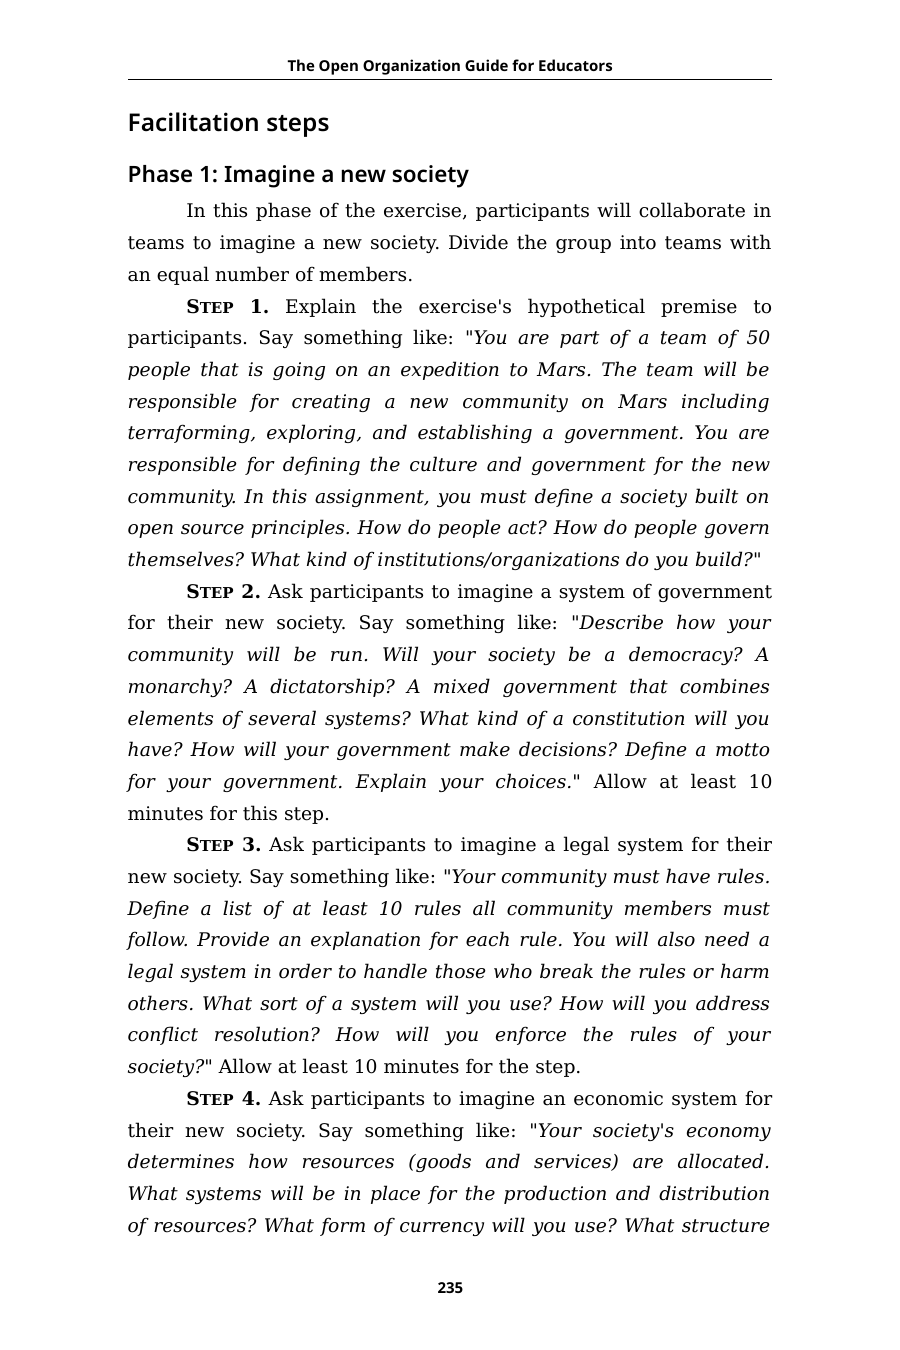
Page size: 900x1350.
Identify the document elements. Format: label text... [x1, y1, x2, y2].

text Step 3. Ask participants to imagine a legal system for their new society. Say something like: "Your community must have rules. Define a list of at least 10 rules all community members must follow. Provide an explanation for each rule. You will also need a legal system in order to handle those who break the rules or harm others. What sort of a system will you use? How will you address conflict resolution? How will you enforce the rules of your society?" Allow at least 10 minutes for the step. [127, 834, 772, 1078]
text Step 2. Ask participants to imagine a system of government for their new society. Say something like: "Describe how your community will be run. Will your society be a democracy? A monarchy? A dictatorship? A mixed government that combines elements of several systems? What kind of a constitution will you have? How will your government make decisions? Define a motto for your government. Explain your choices." Allow at least 10 minutes for this step. [127, 581, 772, 824]
subtitle Phase 1: Imagine a new society [127, 162, 772, 188]
text Step 4. Ask participants to imagine an economic system for their new society. Say something like: "Your society's economy determines how resources (goods and services) are allocated. What systems will be in place for the production and distribution of resources? What form of currency will you use? What structure [127, 1088, 772, 1236]
text Step 1. Explain the exercise's hypothetical premise to participants. Say something like: "You are part of a team of 50 people that is going on an expedition to Mars. The team will be responsible for creating a new community on Mars including terraforming, exploring, and establishing a government. You are responsible for defining the culture and government for the new community. In this assignment, you must define a society built on open source principles. How do people act? How do people govern themselves? What kind of institutions/organizations do you build?" [127, 295, 772, 571]
text In this phase of the exercise, participants will collaborate in teams to imagine a new society. Divide the group into teams with an equal number of members. [127, 200, 772, 286]
subtitle Facilitation steps [127, 109, 772, 137]
